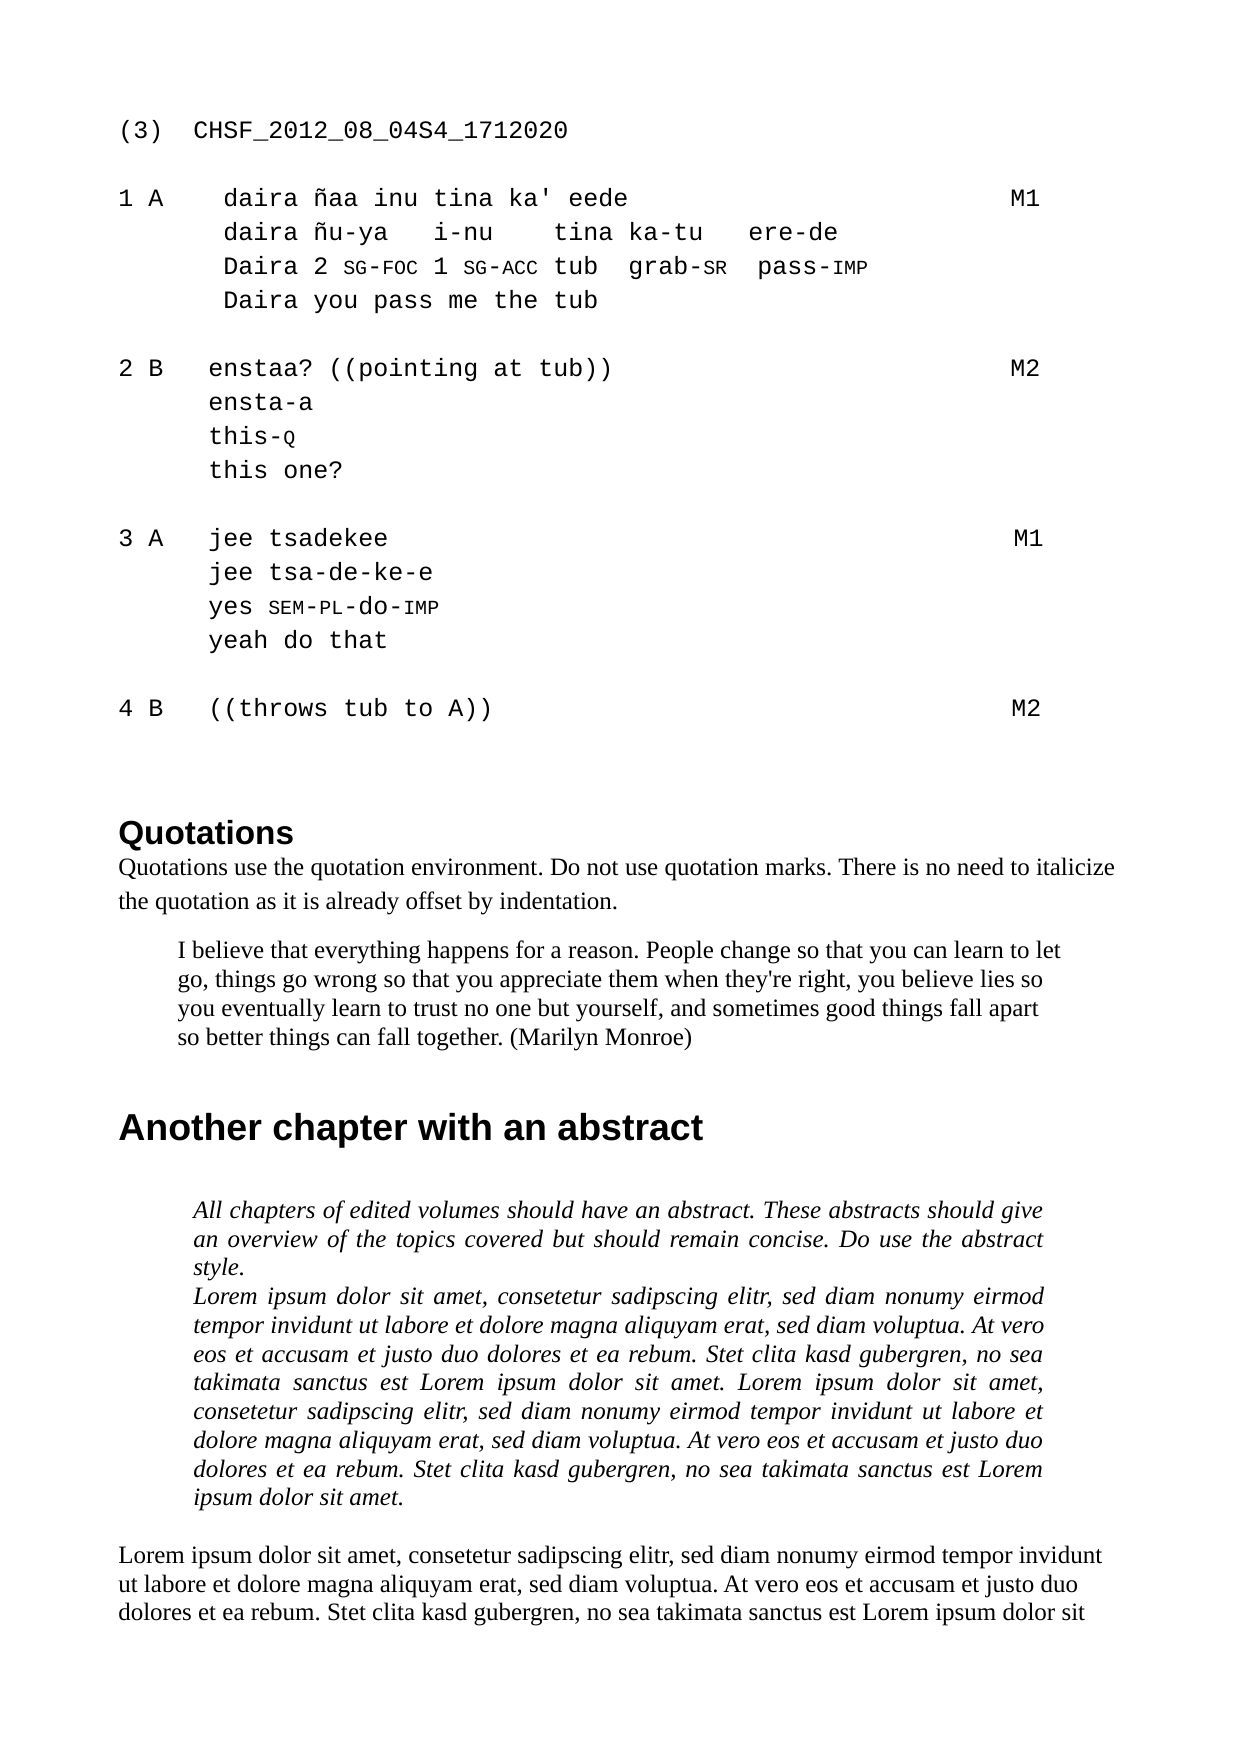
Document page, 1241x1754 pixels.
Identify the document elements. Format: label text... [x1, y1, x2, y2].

text Quotations use the quotation environment. Do not use quotation marks. There is no need to italicize the quotation as it is already offset by indentation. [118, 852, 1122, 915]
text Another chapter with an abstract [118, 1105, 1122, 1148]
text (3) CHSF_2012_08_04S4_1712020 1 A daira ñaa inu tina ka' eede M1 daira ñu-ya i-nu tina ka-tu ere-de Daira 2 sg-foc 1 sg-acc tub grab-sr pass-imp Daira you pass me the tub 2 B enstaa? ((pointing at tub)) M2 ensta-a this-q this one? 3 A jee tsadekee M1 jee tsa-de-ke-e yes sem-pl-do-imp yeah do that 4 B ((throws tub to A)) M2 [118, 118, 1122, 724]
text Lorem ipsum dolor sit amet, consetetur sadipscing elitr, sed diam nonumy eirmod tempor invidunt ut labore et dolore magna aliquyam erat, sed diam voluptua. At vero eos et accusam et justo duo dolores et ea rebum. Stet clita kasd gubergren, no sea takimata sanctus est Lorem ipsum dolor sit [118, 1540, 1122, 1626]
text I believe that everything happens for a reason. People change so that you can learn to let go, things go wrong so that you appreciate them when they're right, you believe lies so you eventually learn to trust no one but yourself, and sometimes good things fall apart so better things can fall together. (Marilyn Monroe) [177, 935, 1063, 1050]
text All chapters of edited volumes should have an abstract. These abstracts should give an overview of the topics covered but should remain concise. Do use the abstract style. Lorem ipsum dolor sit amet, consetetur sadipscing elitr, sed diam nonumy eirmod tempor invidunt ut labore et dolore magna aliquyam erat, sed diam voluptua. At vero eos et accusam et justo duo dolores et ea rebum. Stet clita kasd gubergren, no sea takimata sanctus est Lorem ipsum dolor sit amet. Lorem ipsum dolor sit amet, consetetur sadipscing elitr, sed diam nonumy eirmod tempor invidunt ut labore et dolore magna aliquyam erat, sed diam voluptua. At vero eos et accusam et justo duo dolores et ea rebum. Stet clita kasd gubergren, no sea takimata sanctus est Lorem ipsum dolor sit amet. [193, 1195, 1047, 1511]
text Quotations [118, 813, 1122, 852]
